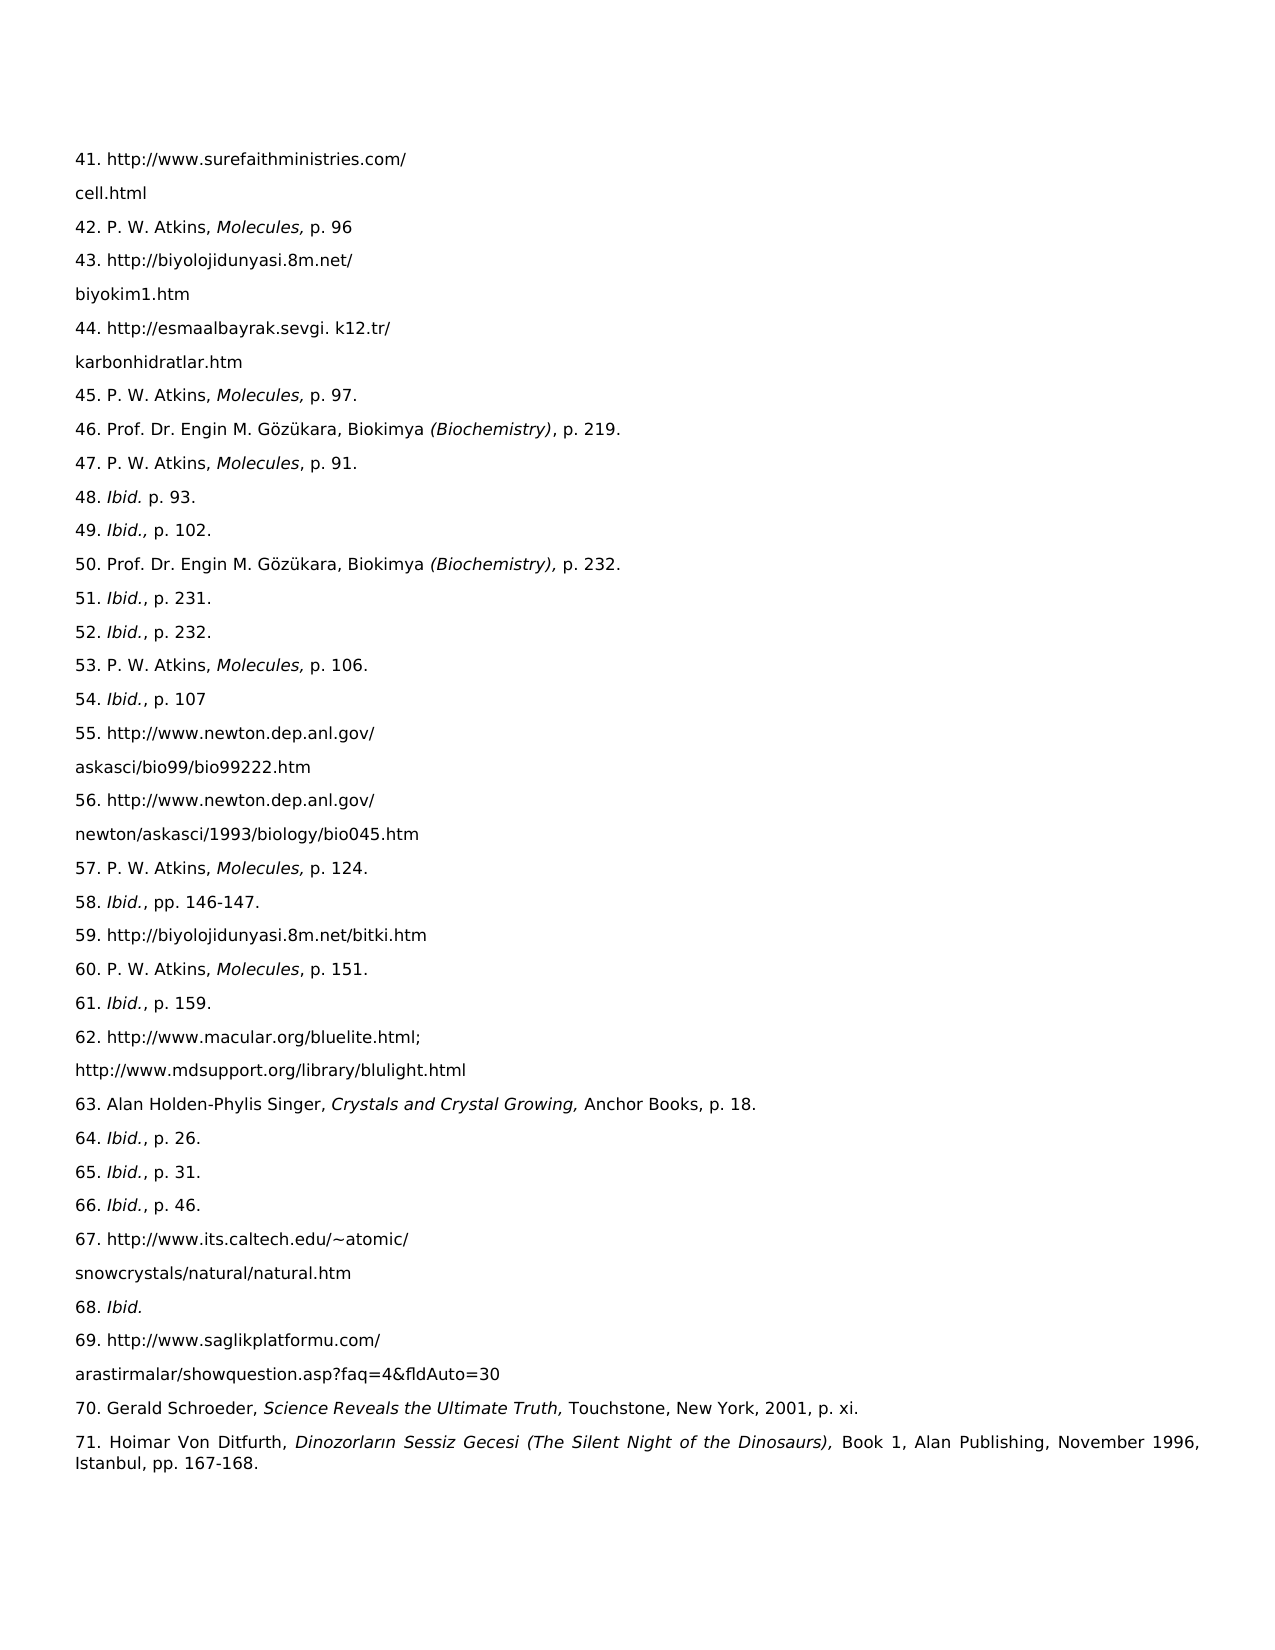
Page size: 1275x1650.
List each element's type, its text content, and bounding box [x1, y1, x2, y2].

list 64. Ibid., p. 26. [75, 1129, 1200, 1148]
list 53. P. W. Atkins, Molecules, p. 106. [75, 656, 1200, 676]
list 70. Gerald Schroeder, Science Reveals the Ultimate Truth, Touchstone, New York, 2001, p. xi. [75, 1399, 1200, 1418]
list karbonhidratlar.htm [75, 352, 1200, 372]
list 47. P. W. Atkins, Molecules, p. 91. [75, 454, 1200, 473]
list 69. http://www.saglikplatformu.com/ [75, 1331, 1200, 1351]
list biyokim1.htm [75, 285, 1200, 304]
list arastirmalar/showquestion.asp?faq=4&fldAuto=30 [75, 1365, 1200, 1384]
list 62. http://www.macular.org/bluelite.html; [75, 1027, 1200, 1047]
list 48. Ibid. p. 93. [75, 487, 1200, 507]
list 41. http://www.surefaithministries.com/ [75, 150, 1200, 169]
list 58. Ibid., pp. 146-147. [75, 892, 1200, 912]
list 42. P. W. Atkins, Molecules, p. 96 [75, 217, 1200, 237]
list 61. Ibid., p. 159. [75, 994, 1200, 1013]
list 59. http://biyolojidunyasi.8m.net/bitki.htm [75, 926, 1200, 946]
list 45. P. W. Atkins, Molecules, p. 97. [75, 386, 1200, 406]
list 57. P. W. Atkins, Molecules, p. 124. [75, 859, 1200, 878]
list snowcrystals/natural/natural.htm [75, 1264, 1200, 1283]
list 66. Ibid., p. 46. [75, 1196, 1200, 1216]
list 46. Prof. Dr. Engin M. Gözükara, Biokimya (Biochemistry), p. 219. [75, 420, 1200, 439]
list 71. Hoimar Von Ditfurth, Dinozorların Sessiz Gecesi (The Silent Night of the Dinosaurs), Book 1, Alan Publishing, November 1996, Istanbul, pp. 167-168. [75, 1432, 1200, 1473]
list 56. http://www.newton.dep.anl.gov/ [75, 791, 1200, 811]
list 63. Alan Holden-Phylis Singer, Crystals and Crystal Growing, Anchor Books, p. 18. [75, 1095, 1200, 1114]
list http://www.mdsupport.org/library/blulight.html [75, 1061, 1200, 1081]
list cell.html [75, 184, 1200, 203]
list 44. http://esmaalbayrak.sevgi. k12.tr/ [75, 319, 1200, 338]
list askasci/bio99/bio99222.htm [75, 757, 1200, 777]
list 43. http://biyolojidunyasi.8m.net/ [75, 251, 1200, 271]
list 67. http://www.its.caltech.edu/~atomic/ [75, 1230, 1200, 1249]
list 54. Ibid., p. 107 [75, 690, 1200, 709]
list newton/askasci/1993/biology/bio045.htm [75, 825, 1200, 844]
list 49. Ibid., p. 102. [75, 521, 1200, 541]
list 65. Ibid., p. 31. [75, 1162, 1200, 1182]
list 60. P. W. Atkins, Molecules, p. 151. [75, 960, 1200, 979]
list 55. http://www.newton.dep.anl.gov/ [75, 724, 1200, 743]
list 50. Prof. Dr. Engin M. Gözükara, Biokimya (Biochemistry), p. 232. [75, 555, 1200, 574]
list 51. Ibid., p. 231. [75, 589, 1200, 608]
list 68. Ibid. [75, 1297, 1200, 1317]
list 52. Ibid., p. 232. [75, 622, 1200, 642]
